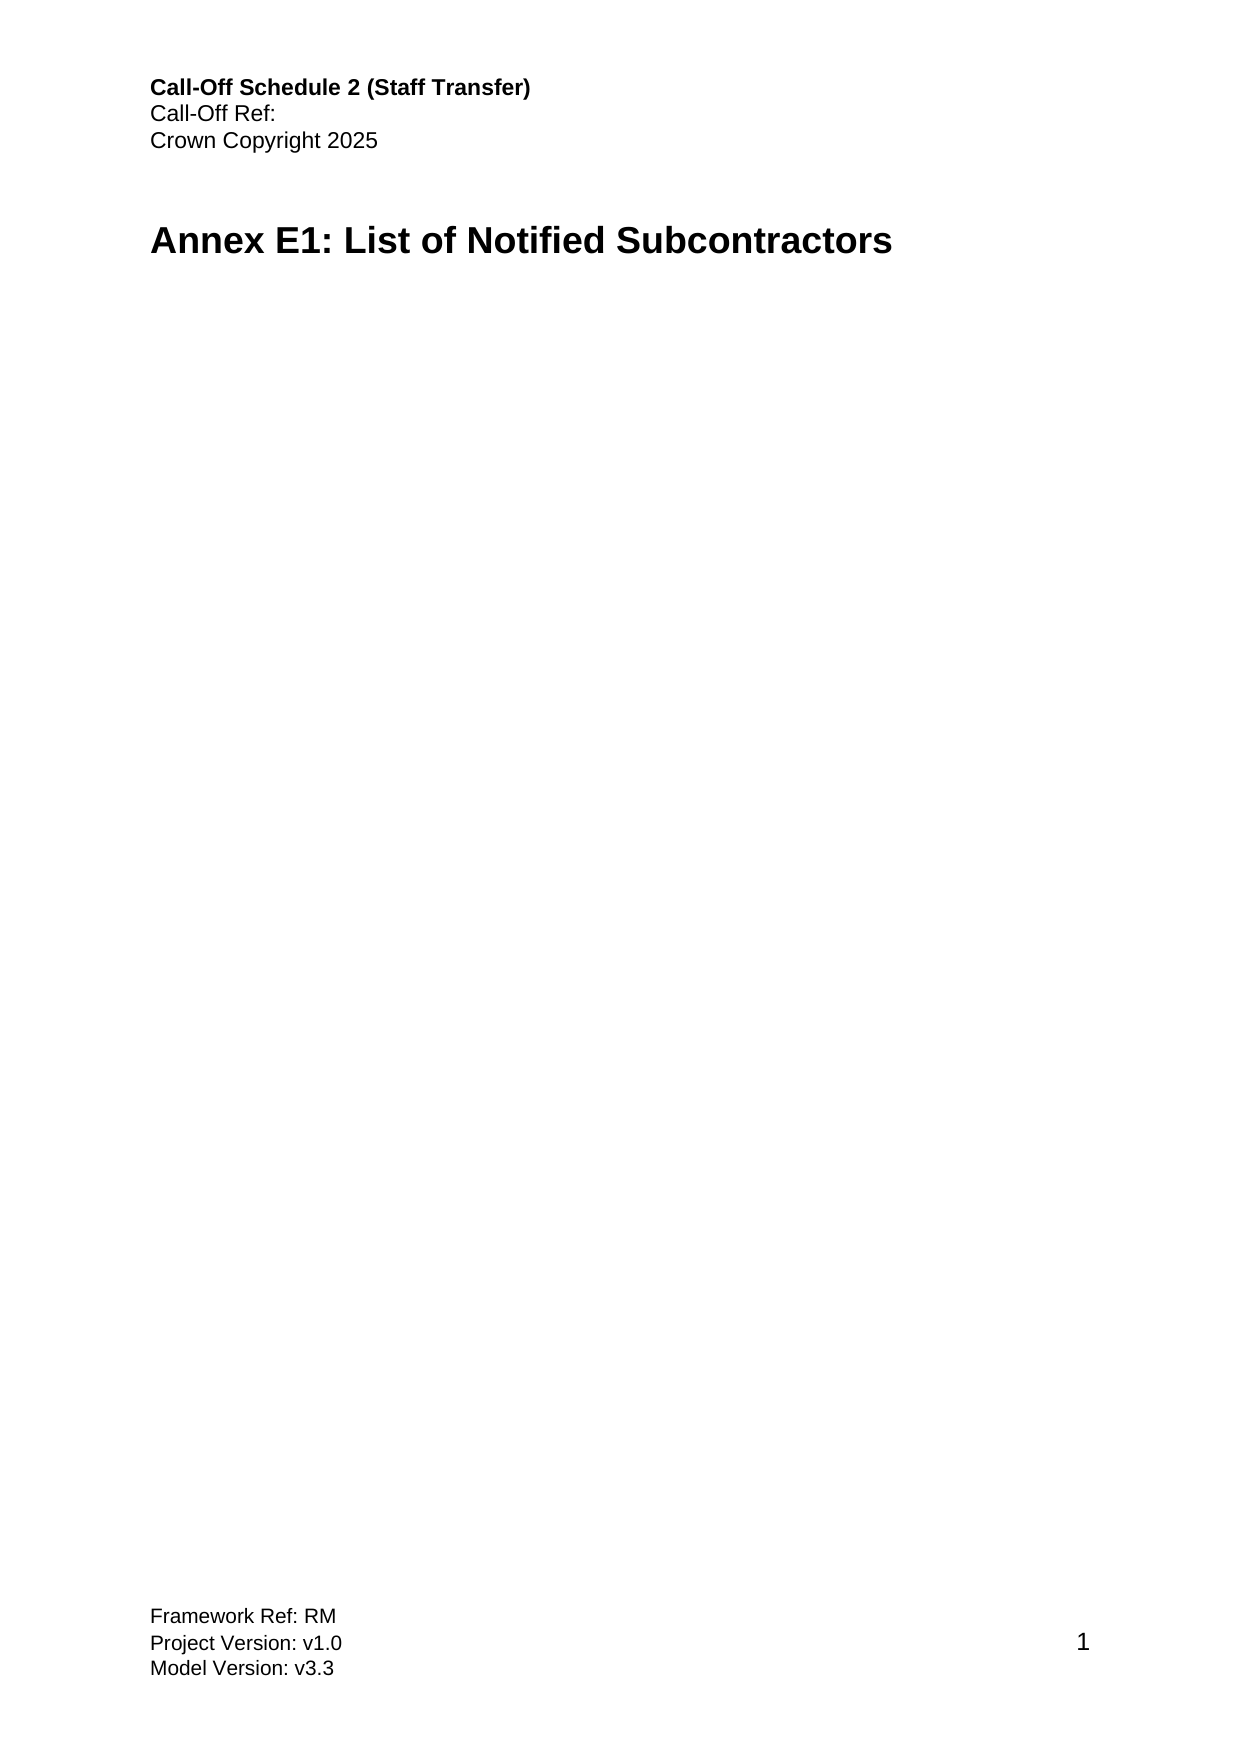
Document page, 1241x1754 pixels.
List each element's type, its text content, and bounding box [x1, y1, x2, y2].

text Annex E1: List of Notified Subcontractors [150, 218, 1090, 261]
